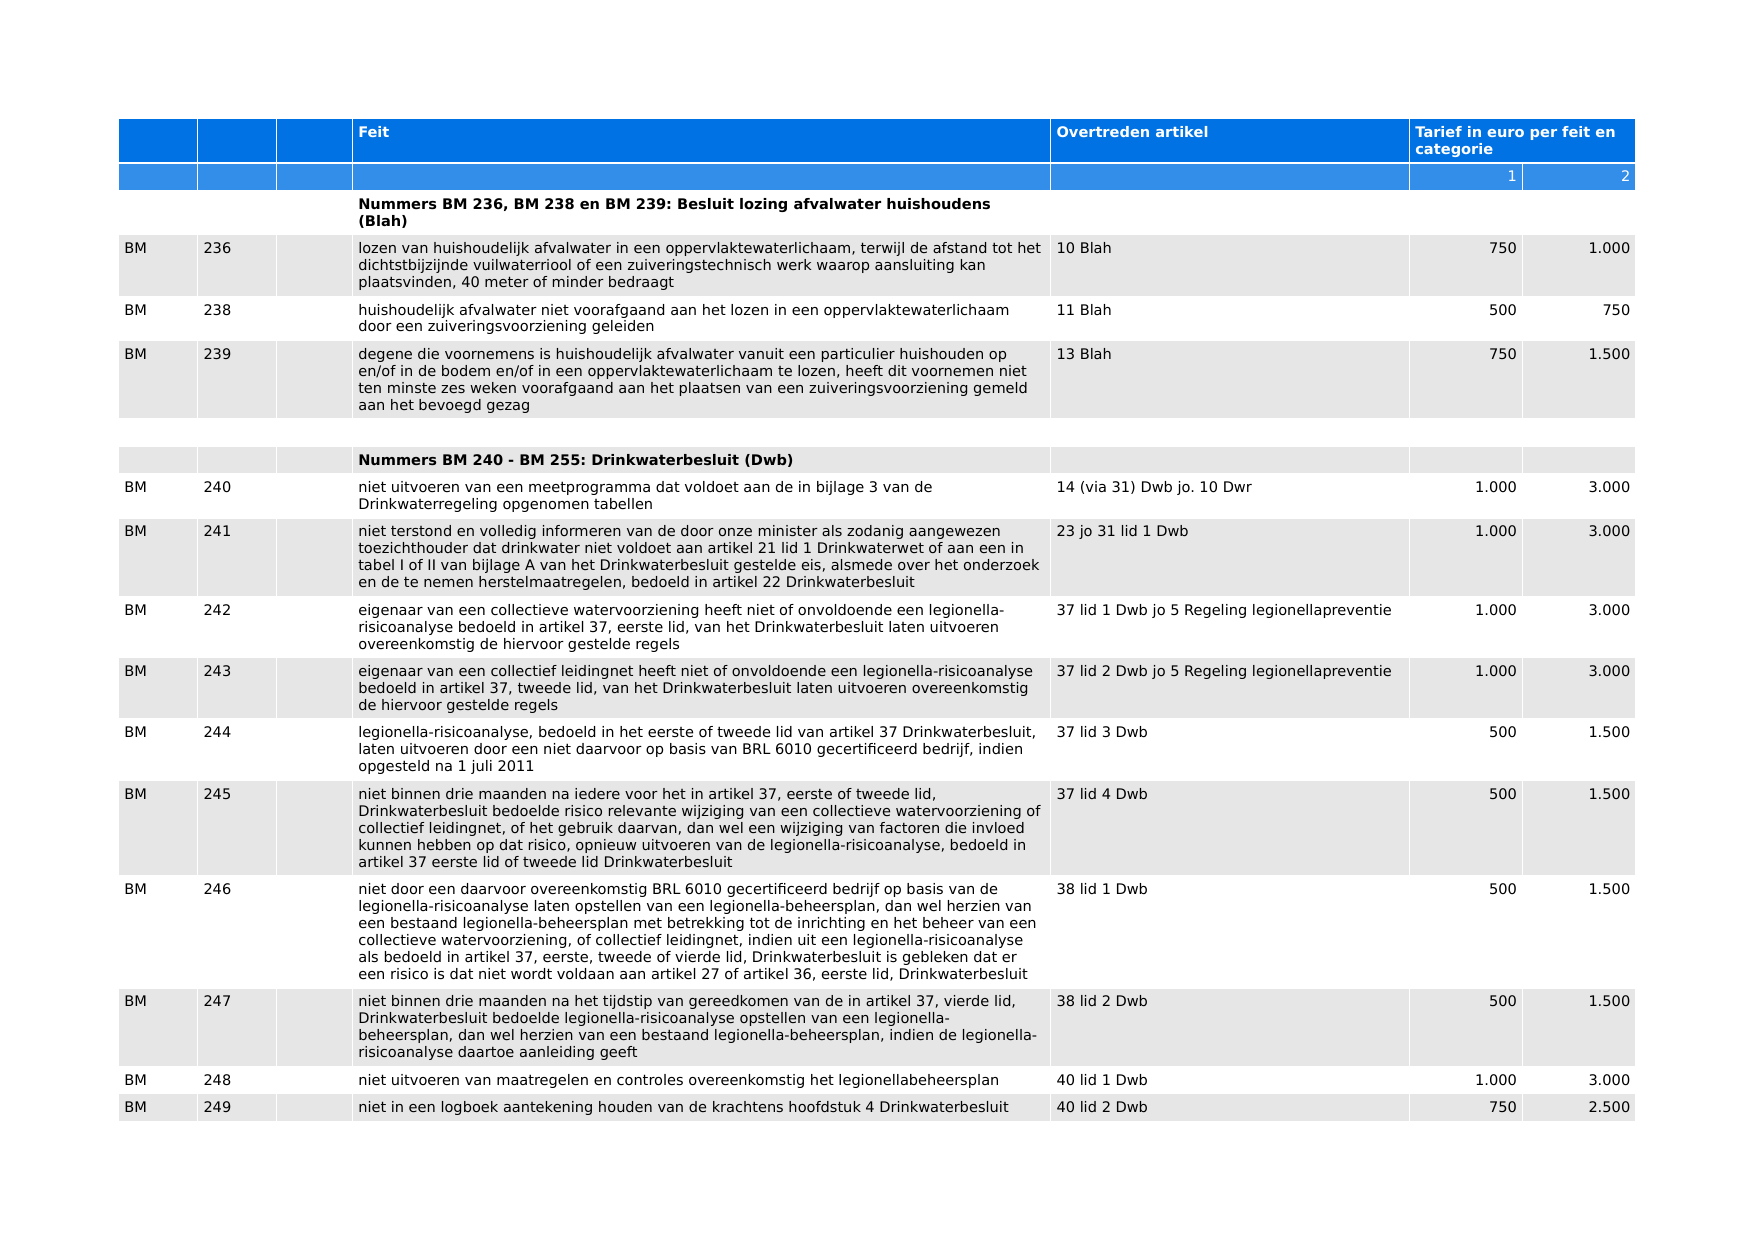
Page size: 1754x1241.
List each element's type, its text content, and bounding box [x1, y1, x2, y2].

table_cell 1.000 [1410, 474, 1522, 517]
table_cell 3.000 [1523, 1067, 1635, 1093]
table_cell 241 [198, 519, 276, 596]
table_cell niet in een logboek aantekening houden van de krachtens hoofdstuk 4 Drinkwaterbesluit [353, 1094, 1050, 1121]
table_cell BM [119, 720, 197, 780]
table_cell niet door een daarvoor overeenkomstig BRL 6010 gecertificeerd bedrijf op basis van de legionella-risicoanalyse laten opstellen van een legionella-beheersplan, dan wel herzien van een bestaand legionella-beheersplan met betrekking tot de inrichting en het beheer van een collectieve watervoorziening, of collectief leidingnet, indien uit een legionella-risicoanalyse als bedoeld in artikel 37, eerste, tweede of vierde lid, Drinkwaterbesluit is gebleken dat er een risico is dat niet wordt voldaan aan artikel 27 of artikel 36, eerste lid, Drinkwaterbesluit [353, 876, 1050, 987]
table_cell BM [119, 989, 197, 1066]
table_cell BM [119, 597, 197, 657]
table_header Tarief in euro per feit en categorie [1410, 119, 1635, 162]
table_cell 238 [198, 297, 276, 340]
table_cell 37 lid 4 Dwb [1051, 781, 1409, 875]
table_cell 1.500 [1523, 989, 1635, 1066]
table_cell 38 lid 2 Dwb [1051, 989, 1409, 1066]
table_cell 38 lid 1 Dwb [1051, 876, 1409, 987]
table_cell 23 jo 31 lid 1 Dwb [1051, 519, 1409, 596]
table_cell BM [119, 876, 197, 987]
table_header Feit [353, 119, 1050, 162]
table_cell [277, 1067, 352, 1093]
table_cell BM [119, 474, 197, 517]
table_cell [119, 419, 197, 446]
table_cell degene die voornemens is huishoudelijk afvalwater vanuit een particulier huishouden op en/of in de bodem en/of in een oppervlaktewaterlichaam te lozen, heeft dit voornemen niet ten minste zes weken voorafgaand aan het plaatsen van een zuiveringsvoorziening gemeld aan het bevoegd gezag [353, 341, 1050, 418]
table_cell 1.500 [1523, 720, 1635, 780]
table_cell [1410, 419, 1522, 446]
table_cell [277, 341, 352, 418]
table_cell Nummers BM 236, BM 238 en BM 239: Besluit lozing afvalwater huishoudens (Blah) [353, 191, 1050, 234]
table_cell lozen van huishoudelijk afvalwater in een oppervlaktewaterlichaam, terwijl de afstand tot het dichtstbijzijnde vuilwaterriool of een zuiveringstechnisch werk waarop aansluiting kan plaatsvinden, 40 meter of minder bedraagt [353, 235, 1050, 296]
table_cell BM [119, 341, 197, 418]
table_cell huishoudelijk afvalwater niet voorafgaand aan het lozen in een oppervlaktewaterlichaam door een zuiveringsvoorziening geleiden [353, 297, 1050, 340]
table_cell [1051, 164, 1409, 190]
table_header Overtreden artikel [1051, 119, 1409, 162]
table_cell [1410, 191, 1522, 234]
table_cell 3.000 [1523, 658, 1635, 718]
table_cell 242 [198, 597, 276, 657]
table_header [277, 119, 352, 162]
table_cell 1.500 [1523, 781, 1635, 875]
table_cell 1.000 [1410, 658, 1522, 718]
table_cell 244 [198, 720, 276, 780]
table_cell [277, 191, 352, 234]
table_cell 500 [1410, 876, 1522, 987]
table_cell [119, 191, 197, 234]
table_cell [1523, 419, 1635, 446]
table_cell [1523, 447, 1635, 473]
table_cell 1.500 [1523, 876, 1635, 987]
table_cell 40 lid 1 Dwb [1051, 1067, 1409, 1093]
table_cell [277, 781, 352, 875]
table_cell niet uitvoeren van maatregelen en controles overeenkomstig het legionellabeheersplan [353, 1067, 1050, 1093]
table_cell 40 lid 2 Dwb [1051, 1094, 1409, 1121]
table_cell 1.500 [1523, 341, 1635, 418]
table_header [198, 119, 276, 162]
table_cell BM [119, 658, 197, 718]
table_cell [198, 164, 276, 190]
table_cell [277, 474, 352, 517]
table_cell 239 [198, 341, 276, 418]
table_cell 1.000 [1410, 597, 1522, 657]
table_cell legionella-risicoanalyse, bedoeld in het eerste of tweede lid van artikel 37 Drinkwaterbesluit, laten uitvoeren door een niet daarvoor op basis van BRL 6010 gecertificeerd bedrijf, indien opgesteld na 1 juli 2011 [353, 720, 1050, 780]
table_cell [277, 658, 352, 718]
table_cell BM [119, 1067, 197, 1093]
table_cell 243 [198, 658, 276, 718]
table_cell 37 lid 3 Dwb [1051, 720, 1409, 780]
table_cell 37 lid 1 Dwb jo 5 Regeling legionellapreventie [1051, 597, 1409, 657]
table_cell [353, 419, 1050, 446]
table_cell [277, 989, 352, 1066]
table_cell niet uitvoeren van een meetprogramma dat voldoet aan de in bijlage 3 van de Drinkwaterregeling opgenomen tabellen [353, 474, 1050, 517]
table_cell BM [119, 235, 197, 296]
table_cell 500 [1410, 720, 1522, 780]
table_cell niet binnen drie maanden na iedere voor het in artikel 37, eerste of tweede lid, Drinkwaterbesluit bedoelde risico relevante wijziging van een collectieve watervoorziening of collectief leidingnet, of het gebruik daarvan, dan wel een wijziging van factoren die invloed kunnen hebben op dat risico, opnieuw uitvoeren van de legionella-risicoanalyse, bedoeld in artikel 37 eerste lid of tweede lid Drinkwaterbesluit [353, 781, 1050, 875]
table_cell 500 [1410, 989, 1522, 1066]
table_cell [277, 720, 352, 780]
table_cell [198, 191, 276, 234]
table_cell 37 lid 2 Dwb jo 5 Regeling legionellapreventie [1051, 658, 1409, 718]
table_cell 245 [198, 781, 276, 875]
table_cell [277, 164, 352, 190]
table_header [119, 119, 197, 162]
table_cell 10 Blah [1051, 235, 1409, 296]
table_cell 3.000 [1523, 474, 1635, 517]
table_cell BM [119, 519, 197, 596]
table_cell 750 [1410, 235, 1522, 296]
table_cell 249 [198, 1094, 276, 1121]
table_cell 240 [198, 474, 276, 517]
table_cell eigenaar van een collectief leidingnet heeft niet of onvoldoende een legionella-risicoanalyse bedoeld in artikel 37, tweede lid, van het Drinkwaterbesluit laten uitvoeren overeenkomstig de hiervoor gestelde regels [353, 658, 1050, 718]
table_cell [277, 876, 352, 987]
table_cell 247 [198, 989, 276, 1066]
table_cell 1.000 [1410, 519, 1522, 596]
table_cell [277, 419, 352, 446]
table_cell 246 [198, 876, 276, 987]
table_cell 13 Blah [1051, 341, 1409, 418]
table_cell 750 [1523, 297, 1635, 340]
table_cell [277, 519, 352, 596]
table_cell [353, 164, 1050, 190]
table_cell niet terstond en volledig informeren van de door onze minister als zodanig aangewezen toezichthouder dat drinkwater niet voldoet aan artikel 21 lid 1 Drinkwaterwet of aan een in tabel I of II van bijlage A van het Drinkwaterbesluit gestelde eis, alsmede over het onderzoek en de te nemen herstelmaatregelen, bedoeld in artikel 22 Drinkwaterbesluit [353, 519, 1050, 596]
table_cell 1.000 [1410, 1067, 1522, 1093]
table_cell BM [119, 297, 197, 340]
table_cell [1051, 419, 1409, 446]
table_cell [1051, 447, 1409, 473]
table_cell [277, 597, 352, 657]
table_cell 14 (via 31) Dwb jo. 10 Dwr [1051, 474, 1409, 517]
table_cell 2 [1523, 164, 1635, 190]
table_cell [119, 164, 197, 190]
table_cell [277, 1094, 352, 1121]
table_cell 248 [198, 1067, 276, 1093]
table_cell 3.000 [1523, 597, 1635, 657]
table_cell 750 [1410, 1094, 1522, 1121]
table_cell [277, 297, 352, 340]
table_cell [1410, 447, 1522, 473]
table_cell 500 [1410, 781, 1522, 875]
table_cell 750 [1410, 341, 1522, 418]
table_cell niet binnen drie maanden na het tijdstip van gereedkomen van de in artikel 37, vierde lid, Drinkwaterbesluit bedoelde legionella-risicoanalyse opstellen van een legionella-beheersplan, dan wel herzien van een bestaand legionella-beheersplan, indien de legionella-risicoanalyse daartoe aanleiding geeft [353, 989, 1050, 1066]
table_cell 2.500 [1523, 1094, 1635, 1121]
table_cell [198, 447, 276, 473]
table_cell 1.000 [1523, 235, 1635, 296]
table_cell 500 [1410, 297, 1522, 340]
table_cell eigenaar van een collectieve watervoorziening heeft niet of onvoldoende een legionella-risicoanalyse bedoeld in artikel 37, eerste lid, van het Drinkwaterbesluit laten uitvoeren overeenkomstig de hiervoor gestelde regels [353, 597, 1050, 657]
table_cell [1051, 191, 1409, 234]
table_cell [198, 419, 276, 446]
table_cell Nummers BM 240 - BM 255: Drinkwaterbesluit (Dwb) [353, 447, 1050, 473]
table_cell 1 [1410, 164, 1522, 190]
table_cell 3.000 [1523, 519, 1635, 596]
table_cell [277, 447, 352, 473]
table_cell 11 Blah [1051, 297, 1409, 340]
table_cell BM [119, 1094, 197, 1121]
table_cell [1523, 191, 1635, 234]
table_cell [277, 235, 352, 296]
table_cell BM [119, 781, 197, 875]
table_cell 236 [198, 235, 276, 296]
table_cell [119, 447, 197, 473]
